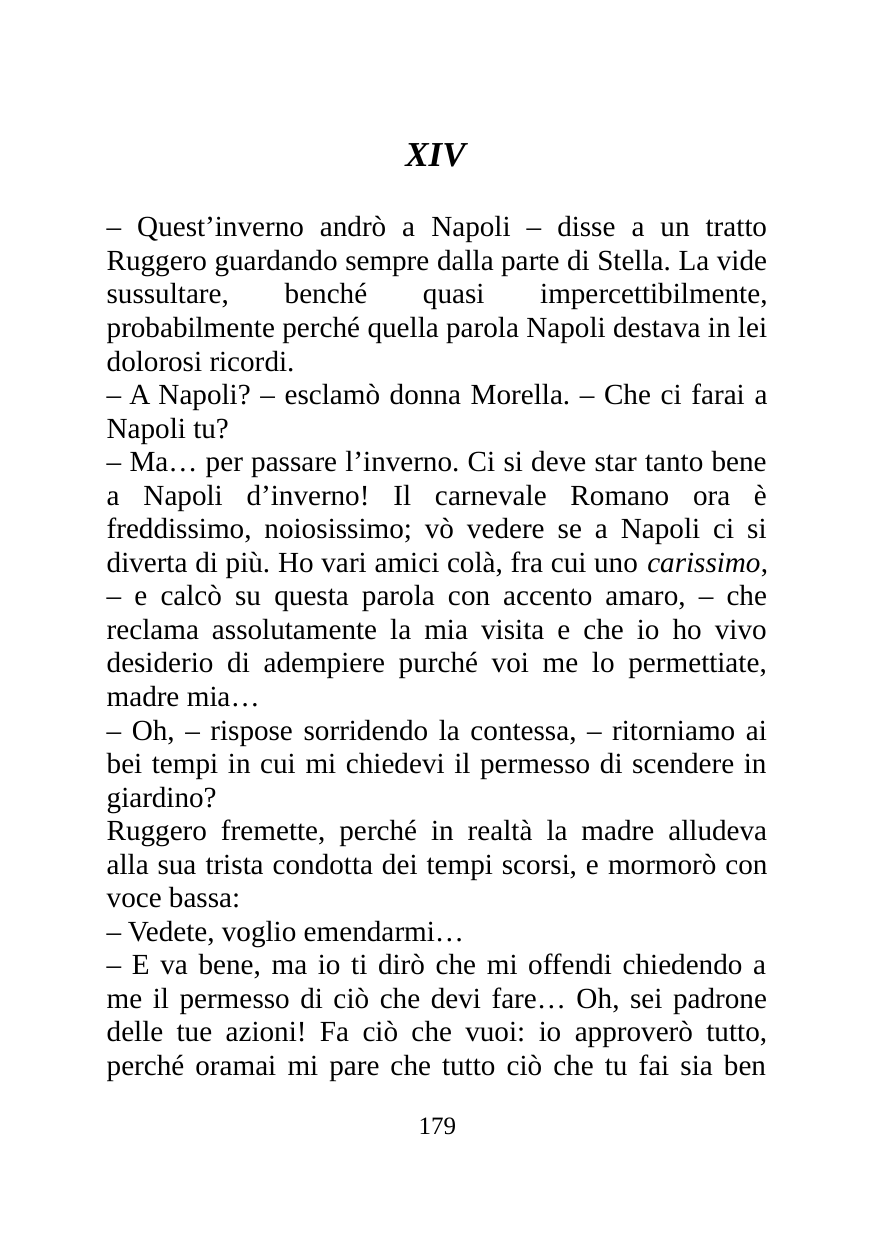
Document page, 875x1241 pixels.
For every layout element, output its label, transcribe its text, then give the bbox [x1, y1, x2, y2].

text – A Napoli? – esclamò donna Morella. – Che ci farai a Napoli tu? [106, 377, 768, 444]
text – Ma… per passare l’inverno. Ci si deve star tanto bene a Napoli d’inverno! Il carnevale Romano ora è freddissimo, noiosissimo; vò vedere se a Napoli ci si diverta di più. Ho vari amici colà, fra cui uno carissimo, – e calcò su questa parola con accento amaro, – che reclama assolutamente la mia visita e che io ho vivo desiderio di adempiere purché voi me lo permettiate, madre mia… [106, 444, 768, 713]
text – Oh, – rispose sorridendo la contessa, – ritorniamo ai bei tempi in cui mi chiedevi il permesso di scendere in giardino? [106, 713, 768, 813]
text Ruggero fremette, perché in realtà la madre alludeva alla sua trista condotta dei tempi scorsi, e mormorò con voce bassa: [106, 813, 768, 914]
text – Quest’inverno andrò a Napoli – disse a un tratto Ruggero guardando sempre dalla parte di Stella. La vide sussultare, benché quasi impercettibilmente, probabilmente perché quella parola Napoli destava in lei dolorosi ricordi. [106, 209, 768, 377]
text – Vedete, voglio emendarmi… [106, 914, 768, 947]
subtitle XIV [106, 134, 768, 174]
text – E va bene, ma io ti dirò che mi offendi chiedendo a me il permesso di ciò che devi fare… Oh, sei padrone delle tue azioni! Fa ciò che vuoi: io approverò tutto, perché oramai mi pare che tutto ciò che tu fai sia ben [106, 947, 768, 1082]
